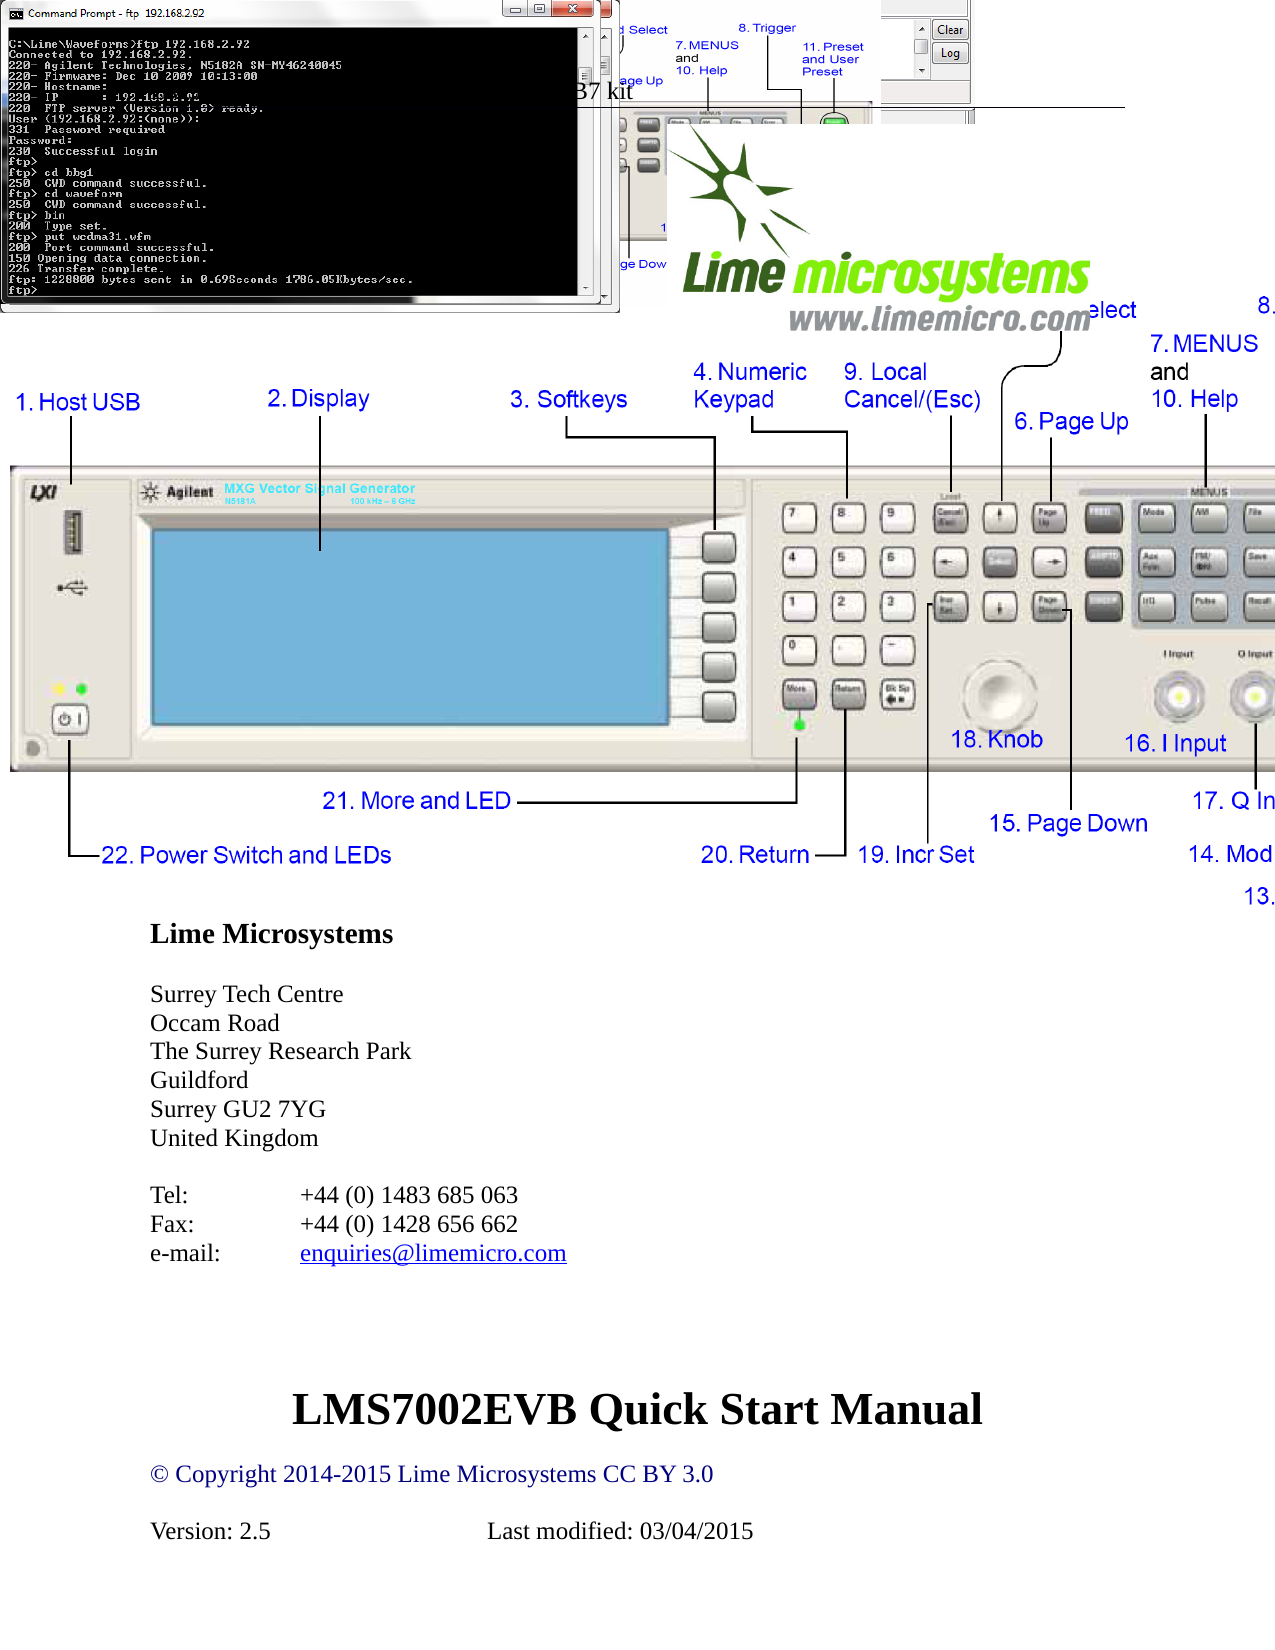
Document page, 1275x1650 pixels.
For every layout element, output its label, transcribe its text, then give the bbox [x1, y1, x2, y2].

text The Surrey Research Park [150, 1036, 1125, 1065]
picture [0, 0, 1275, 917]
text Guildford [150, 1065, 1125, 1094]
text Fax: +44 (0) 1428 656 662 [150, 1209, 1125, 1238]
text Lime Microsystems [150, 917, 1125, 950]
text LMS7002EVB Quick Start Manual [150, 1381, 1125, 1434]
text e-mail: enquiries@limemicro.com [150, 1238, 1125, 1266]
text Surrey GU2 7YG [150, 1094, 1125, 1123]
text [975, 108, 1125, 242]
text Occam Road [150, 1008, 1125, 1036]
text United Kingdom [150, 1123, 1125, 1151]
text Tel: +44 (0) 1483 685 063 [150, 1180, 1125, 1209]
text Surrey Tech Centre [150, 979, 1125, 1008]
